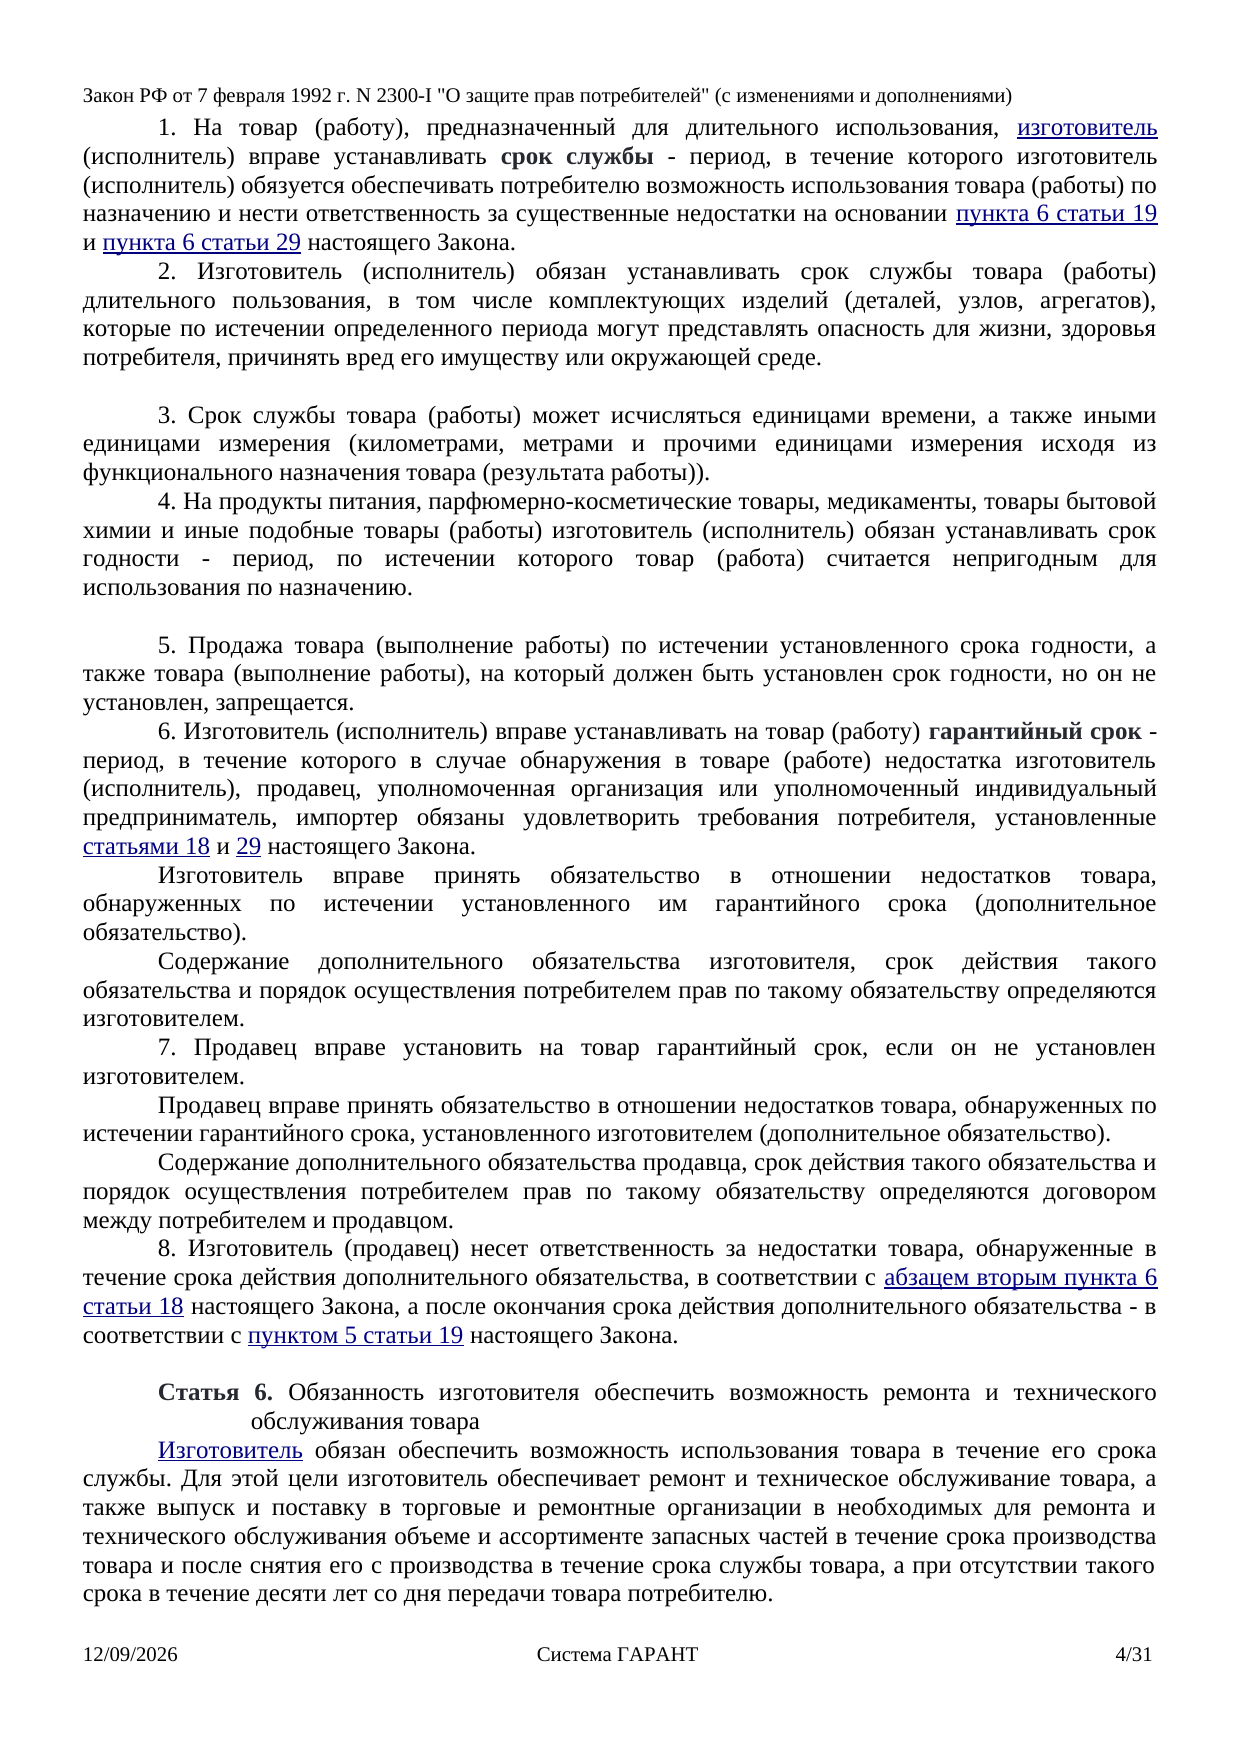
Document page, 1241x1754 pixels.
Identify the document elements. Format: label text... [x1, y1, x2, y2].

text Изготовитель вправе принять обязательство в отношении недостатков товара, обнаруженных по истечении установленного им гарантийного срока (дополнительное обязательство). [83, 860, 1157, 946]
text 5. Продажа товара (выполнение работы) по истечении установленного срока годности, а также товара (выполнение работы), на который должен быть установлен срок годности, но он не установлен, запрещается. [83, 630, 1157, 716]
text 1. На товар (работу), предназначенный для длительного использования, изготовитель (исполнитель) вправе устанавливать срок службы - период, в течение которого изготовитель (исполнитель) обязуется обеспечивать потребителю возможность использования товара (работы) по назначению и нести ответственность за существенные недостатки на основании пункта 6 статьи 19 и пункта 6 статьи 29 настоящего Закона. [83, 112, 1157, 256]
text 4. На продукты питания, парфюмерно-косметические товары, медикаменты, товары бытовой химии и иные подобные товары (работы) изготовитель (исполнитель) обязан устанавливать срок годности - период, по истечении которого товар (работа) считается непригодным для использования по назначению. [83, 486, 1157, 601]
text 7. Продавец вправе установить на товар гарантийный срок, если он не установлен изготовителем. [83, 1032, 1157, 1090]
text 3. Срок службы товара (работы) может исчисляться единицами времени, а также иными единицами измерения (километрами, метрами и прочими единицами измерения исходя из функционального назначения товара (результата работы)). [83, 400, 1157, 486]
text 2. Изготовитель (исполнитель) обязан устанавливать срок службы товара (работы) длительного пользования, в том числе комплектующих изделий (деталей, узлов, агрегатов), которые по истечении определенного периода могут представлять опасность для жизни, здоровья потребителя, причинять вред его имуществу или окружающей среде. [83, 256, 1157, 371]
text Продавец вправе принять обязательство в отношении недостатков товара, обнаруженных по истечении гарантийного срока, установленного изготовителем (дополнительное обязательство). [83, 1090, 1157, 1147]
text Содержание дополнительного обязательства изготовителя, срок действия такого обязательства и порядок осуществления потребителем прав по такому обязательству определяются изготовителем. [83, 946, 1157, 1032]
text Содержание дополнительного обязательства продавца, срок действия такого обязательства и порядок осуществления потребителем прав по такому обязательству определяются договором между потребителем и продавцом. [83, 1147, 1157, 1233]
text 6. Изготовитель (исполнитель) вправе устанавливать на товар (работу) гарантийный срок - период, в течение которого в случае обнаружения в товаре (работе) недостатка изготовитель (исполнитель), продавец, уполномоченная организация или уполномоченный индивидуальный предприниматель, импортер обязаны удовлетворить требования потребителя, установленные статьями 18 и 29 настоящего Закона. [83, 716, 1157, 860]
text Изготовитель обязан обеспечить возможность использования товара в течение его срока службы. Для этой цели изготовитель обеспечивает ремонт и техническое обслуживание товара, а также выпуск и поставку в торговые и ремонтные организации в необходимых для ремонта и технического обслуживания объеме и ассортименте запасных частей в течение срока производства товара и после снятия его с производства в течение срока службы товара, а при отсутствии такого срока в течение десяти лет со дня передачи товара потребителю. [83, 1435, 1157, 1607]
text Статья 6. Обязанность изготовителя обеспечить возможность ремонта и технического обслуживания товара [158, 1377, 1157, 1435]
text 8. Изготовитель (продавец) несет ответственность за недостатки товара, обнаруженные в течение срока действия дополнительного обязательства, в соответствии с абзацем вторым пункта 6 статьи 18 настоящего Закона, а после окончания срока действия дополнительного обязательства - в соответствии с пунктом 5 статьи 19 настоящего Закона. [83, 1233, 1157, 1348]
